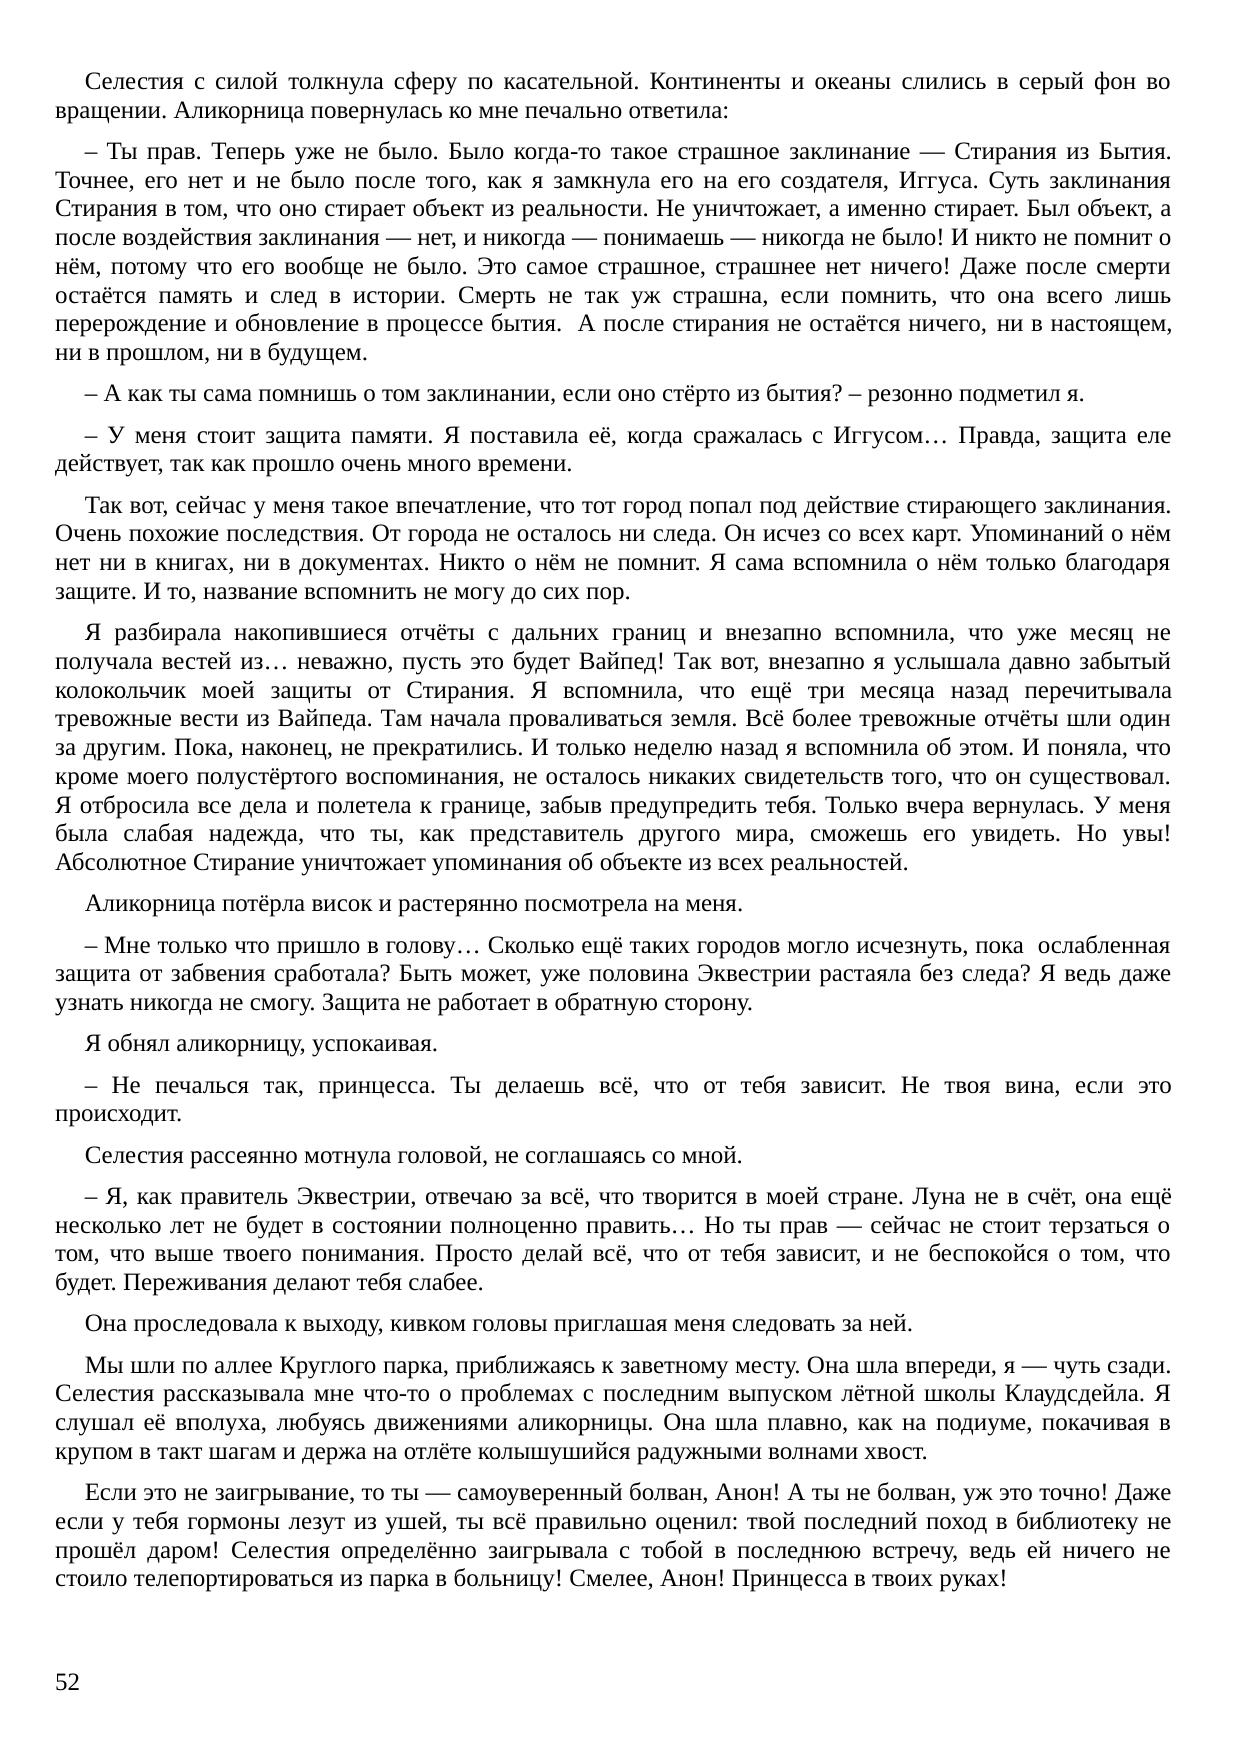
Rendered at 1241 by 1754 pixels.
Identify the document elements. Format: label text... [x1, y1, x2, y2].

text Я разбирала накопившиеся отчёты с дальних границ и внезапно вспомнила, что уже месяц не получала вестей из… неважно, пусть это будет Вайпед! Так вот, внезапно я услышала давно забытый колокольчик моей защиты от Стирания. Я вспомнила, что ещё три месяца назад перечитывала тревожные вести из Вайпеда. Там начала проваливаться земля. Всё более тревожные отчёты шли один за другим. Пока, наконец, не прекратились. И только неделю назад я вспомнила об этом. И поняла, что кроме моего полустёртого воспоминания, не осталось никаких свидетельств того, что он существовал. Я отбросила все дела и полетела к границе, забыв предупредить тебя. Только вчера вернулась. У меня была слабая надежда, что ты, как представитель другого мира, сможешь его увидеть. Но увы! Абсолютное Стирание уничтожает упоминания об объекте из всех реальностей. [55, 617, 1173, 876]
text Аликорница потёрла висок и растерянно посмотрела на меня. [55, 888, 1173, 917]
text Селестия рассеянно мотнула головой, не соглашаясь со мной. [55, 1140, 1173, 1168]
text – Ты прав. Теперь уже не было. Было когда-то такое страшное заклинание — Стирания из Бытия. Точнее, его нет и не было после того, как я замкнула его на его создателя, Иггуса. Суть заклинания Стирания в том, что оно стирает объект из реальности. Не уничтожает, а именно стирает. Был объект, а после воздействия заклинания — нет, и никогда — понимаешь — никогда не было! И никто не помнит о нём, потому что его вообще не было. Это самое страшное, страшнее нет ничего! Даже после смерти остаётся память и след в истории. Смерть не так уж страшна, если помнить, что она всего лишь перерождение и обновление в процессе бытия. А после стирания не остаётся ничего, ни в настоящем, ни в прошлом, ни в будущем. [55, 136, 1173, 366]
text – Не печалься так, принцесса. Ты делаешь всё, что от тебя зависит. Не твоя вина, если это происходит. [55, 1070, 1173, 1127]
text Селестия с силой толкнула сферу по касательной. Континенты и океаны слились в серый фон во вращении. Аликорница повернулась ко мне печально ответила: [55, 66, 1173, 123]
text – А как ты сама помнишь о том заклинании, если оно стёрто из бытия? – резонно подметил я. [55, 378, 1173, 407]
text Я обнял аликорницу, успокаивая. [55, 1028, 1173, 1057]
text – У меня стоит защита памяти. Я поставила её, когда сражалась с Иггусом… Правда, защита еле действует, так как прошло очень много времени. [55, 420, 1173, 477]
text Если это не заигрывание, то ты — самоуверенный болван, Анон! А ты не болван, уж это точно! Даже если у тебя гормоны лезут из ушей, ты всё правильно оценил: твой последний поход в библиотеку не прошёл даром! Селестия определённо заигрывала с тобой в последнюю встречу, ведь ей ничего не стоило телепортироваться из парка в больницу! Смелее, Анон! Принцесса в твоих руках! [55, 1477, 1173, 1592]
text – Я, как правитель Эквестрии, отвечаю за всё, что творится в моей стране. Луна не в счёт, она ещё несколько лет не будет в состоянии полноценно править… Но ты прав — сейчас не стоит терзаться о том, что выше твоего понимания. Просто делай всё, что от тебя зависит, и не беспокойся о том, что будет. Переживания делают тебя слабее. [55, 1181, 1173, 1296]
text – Мне только что пришло в голову… Сколько ещё таких городов могло исчезнуть, пока ослабленная защита от забвения сработала? Быть может, уже половина Эквестрии растаяла без следа? Я ведь даже узнать никогда не смогу. Защита не работает в обратную сторону. [55, 930, 1173, 1016]
text Мы шли по аллее Круглого парка, приближаясь к заветному месту. Она шла впереди, я — чуть cзади. Селестия рассказывала мне что-то о проблемах с последним выпуском лётной школы Клаудсдейла. Я слушал её вполуха, любуясь движениями аликорницы. Она шла плавно, как на подиуме, покачивая в крупом в такт шагам и держа на отлёте колышушийся радужными волнами хвост. [55, 1350, 1173, 1465]
text Она проследовала к выходу, кивком головы приглашая меня следовать за ней. [55, 1308, 1173, 1337]
text Так вот, сейчас у меня такое впечатление, что тот город попал под действие стирающего заклинания. Очень похожие последствия. От города не осталось ни следа. Он исчез со всех карт. Упоминаний о нём нет ни в книгах, ни в документах. Никто о нём не помнит. Я сама вспомнила о нём только благодаря защите. И то, название вспомнить не могу до сих пор. [55, 490, 1173, 605]
